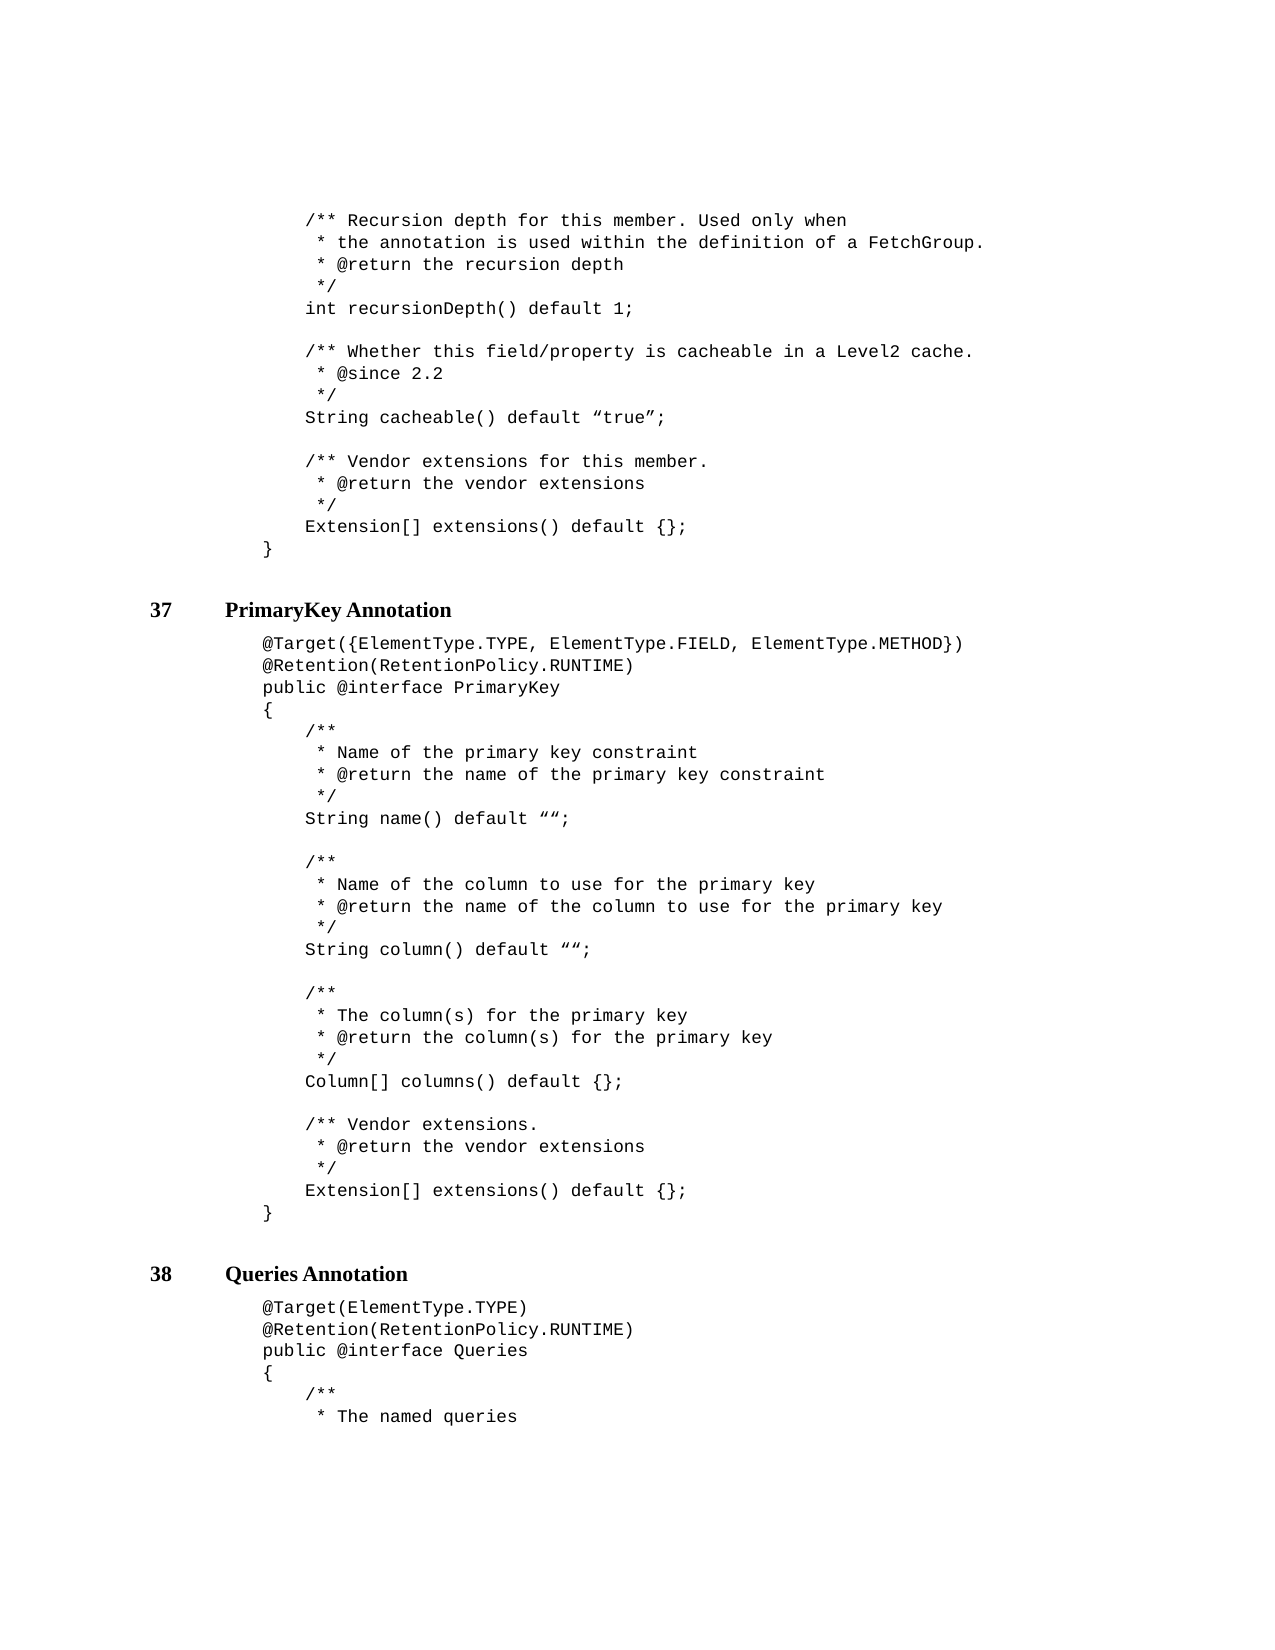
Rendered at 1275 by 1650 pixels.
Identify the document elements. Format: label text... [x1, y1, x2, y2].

text } [262, 1202, 1125, 1223]
text * @since 2.2 [262, 363, 1125, 385]
text @Target({ElementType.TYPE, ElementType.FIELD, ElementType.METHOD}) [262, 633, 1125, 655]
text /** Recursion depth for this member. Used only when [262, 210, 1125, 232]
text */ [262, 494, 1125, 516]
text Column[] columns() default {}; [262, 1070, 1125, 1092]
text * @return the name of the column to use for the primary key [262, 895, 1125, 917]
text String name() default ““; [262, 808, 1125, 830]
text @Retention(RetentionPolicy.RUNTIME) [262, 1318, 1125, 1340]
text * @return the vendor extensions [262, 1136, 1125, 1158]
text String column() default ““; [262, 939, 1125, 961]
text public @interface PrimaryKey [262, 677, 1125, 698]
text /** Vendor extensions for this member. [262, 451, 1125, 472]
text /** [262, 852, 1125, 873]
text { [262, 1362, 1125, 1384]
text */ [262, 1158, 1125, 1180]
text /** Whether this field/property is cacheable in a Level2 cache. [262, 341, 1125, 363]
text */ [262, 1048, 1125, 1070]
text */ [262, 385, 1125, 407]
text @Retention(RetentionPolicy.RUNTIME) [262, 655, 1125, 677]
text String cacheable() default “true”; [262, 407, 1125, 429]
text /** Vendor extensions. [262, 1114, 1125, 1136]
text /** [262, 1384, 1125, 1406]
subtitle PrimaryKey Annotation [150, 596, 1125, 622]
text * @return the name of the primary key constraint [262, 764, 1125, 786]
text public @interface Queries [262, 1340, 1125, 1362]
text * Name of the column to use for the primary key [262, 873, 1125, 895]
text * Name of the primary key constraint [262, 742, 1125, 764]
text Extension[] extensions() default {}; [262, 1180, 1125, 1202]
text * the annotation is used within the definition of a FetchGroup. [262, 232, 1125, 254]
text */ [262, 917, 1125, 939]
text Extension[] extensions() default {}; [262, 516, 1125, 538]
text * The named queries [262, 1406, 1125, 1428]
text */ [262, 786, 1125, 808]
text { [262, 698, 1125, 720]
text */ [262, 276, 1125, 297]
text } [262, 538, 1125, 560]
text * The column(s) for the primary key [262, 1005, 1125, 1027]
text @Target(ElementType.TYPE) [262, 1296, 1125, 1318]
text int recursionDepth() default 1; [262, 297, 1125, 319]
text * @return the recursion depth [262, 254, 1125, 276]
text * @return the column(s) for the primary key [262, 1027, 1125, 1048]
text /** [262, 983, 1125, 1005]
text * @return the vendor extensions [262, 472, 1125, 494]
subtitle Queries Annotation [150, 1260, 1125, 1286]
text /** [262, 720, 1125, 742]
